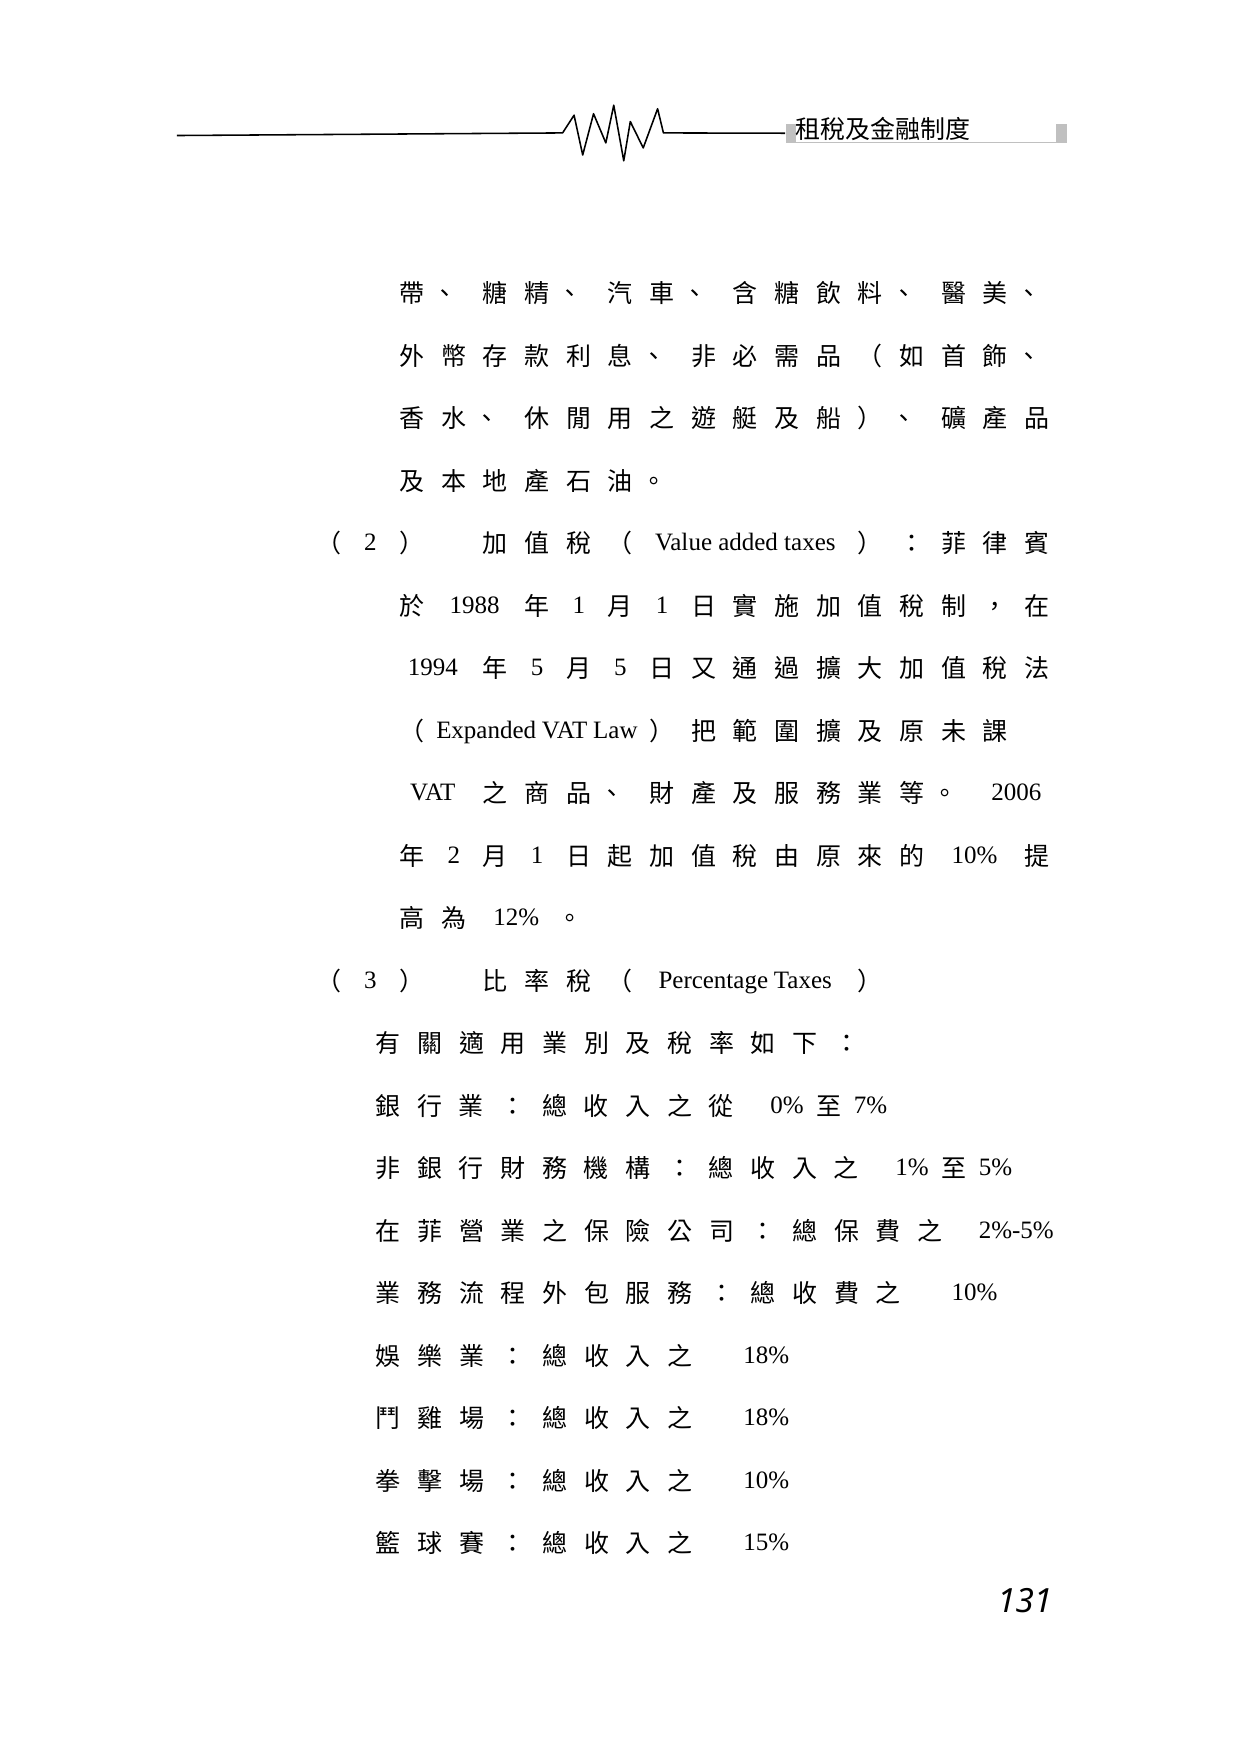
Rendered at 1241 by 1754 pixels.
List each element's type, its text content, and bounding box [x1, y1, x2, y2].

text 娛樂業：總收入之18% [306, 1313, 1058, 1375]
text 業務流程外包服務：總收費之10% [306, 1250, 1058, 1313]
text 非銀行財務機構：總收入之1%至5% [330, 1125, 1058, 1188]
text 有關適用業別及稅率如下： [306, 1000, 1058, 1063]
text 銀行業：總收入之從0%至7% [330, 1063, 1058, 1125]
text 籃球賽：總收入之15% [306, 1500, 1058, 1563]
text （2） 加值稅（Value added taxes）：菲律賓於1988年1月1日實施加值稅制，在1994年5月5日又通過擴大加值稅法（Expanded VAT Law）把範圍擴及原未課VAT之商品、財產及服務業等。2006年2月1日起加值稅由原來的10%提高為12%。 [306, 500, 1058, 938]
text 鬥雞場：總收入之18% [306, 1375, 1058, 1438]
text 拳擊場：總收入之10% [306, 1438, 1058, 1500]
text （3） 比率稅（Percentage Taxes） [306, 938, 1058, 1000]
text 帶、糖精、汽車、含糖飲料、醫美、外幣存款利息、非必需品（如首飾、香水、休閒用之遊艇及船）、礦產品及本地產石油。 [306, 250, 1058, 500]
text 在菲營業之保險公司：總保費之2%-5% [306, 1188, 1058, 1250]
